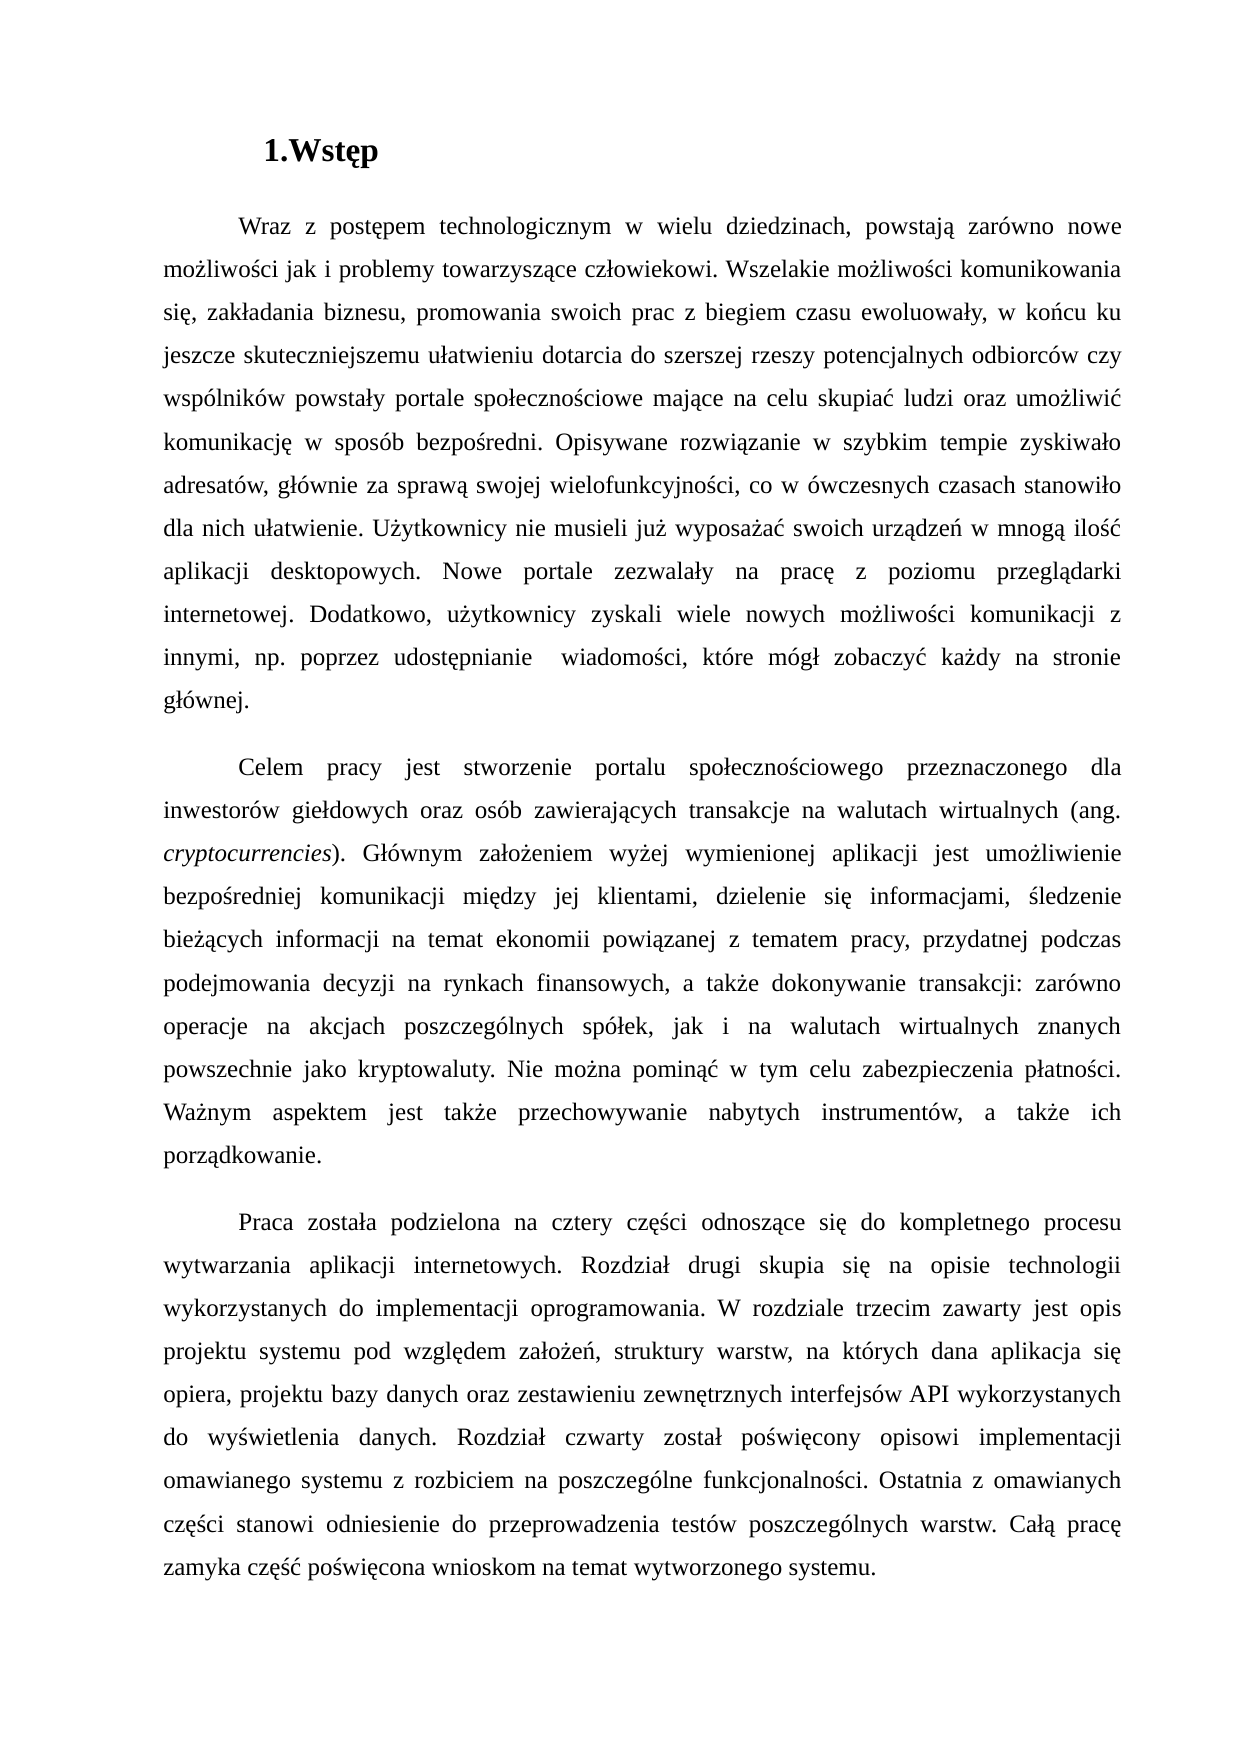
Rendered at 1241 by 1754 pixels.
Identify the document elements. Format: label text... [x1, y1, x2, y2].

text Praca została podzielona na cztery części odnoszące się do kompletnego procesu wytwarzania aplikacji internetowych. Rozdział drugi skupia się na opisie technologii wykorzystanych do implementacji oprogramowania. W rozdziale trzecim zawarty jest opis projektu systemu pod względem założeń, struktury warstw, na których dana aplikacja się opiera, projektu bazy danych oraz zestawieniu zewnętrznych interfejsów API wykorzystanych do wyświetlenia danych. Rozdział czwarty został poświęcony opisowi implementacji omawianego systemu z rozbiciem na poszczególne funkcjonalności. Ostatnia z omawianych części stanowi odniesienie do przeprowadzenia testów poszczególnych warstw. Całą pracę zamyka część poświęcona wnioskom na temat wytworzonego systemu. [163, 1207, 1122, 1581]
text 1.Wstęp [163, 130, 1122, 168]
text Celem pracy jest stworzenie portalu społecznościowego przeznaczonego dla inwestorów giełdowych oraz osób zawierających transakcje na walutach wirtualnych (ang. cryptocurrencies). Głównym założeniem wyżej wymienionej aplikacji jest umożliwienie bezpośredniej komunikacji między jej klientami, dzielenie się informacjami, śledzenie bieżących informacji na temat ekonomii powiązanej z tematem pracy, przydatnej podczas podejmowania decyzji na rynkach finansowych, a także dokonywanie transakcji: zarówno operacje na akcjach poszczególnych spółek, jak i na walutach wirtualnych znanych powszechnie jako kryptowaluty. Nie można pominąć w tym celu zabezpieczenia płatności. Ważnym aspektem jest także przechowywanie nabytych instrumentów, a także ich porządkowanie. [163, 752, 1122, 1169]
text Wraz z postępem technologicznym w wielu dziedzinach, powstają zarówno nowe możliwości jak i problemy towarzyszące człowiekowi. Wszelakie możliwości komunikowania się, zakładania biznesu, promowania swoich prac z biegiem czasu ewoluowały, w końcu ku jeszcze skuteczniejszemu ułatwieniu dotarcia do szerszej rzeszy potencjalnych odbiorców czy wspólników powstały portale społecznościowe mające na celu skupiać ludzi oraz umożliwić komunikację w sposób bezpośredni. Opisywane rozwiązanie w szybkim tempie zyskiwało adresatów, głównie za sprawą swojej wielofunkcyjności, co w ówczesnych czasach stanowiło dla nich ułatwienie. Użytkownicy nie musieli już wyposażać swoich urządzeń w mnogą ilość aplikacji desktopowych. Nowe portale zezwalały na pracę z poziomu przeglądarki internetowej. Dodatkowo, użytkownicy zyskali wiele nowych możliwości komunikacji z innymi, np. poprzez udostępnianie wiadomości, które mógł zobaczyć każdy na stronie głównej. [163, 211, 1122, 714]
